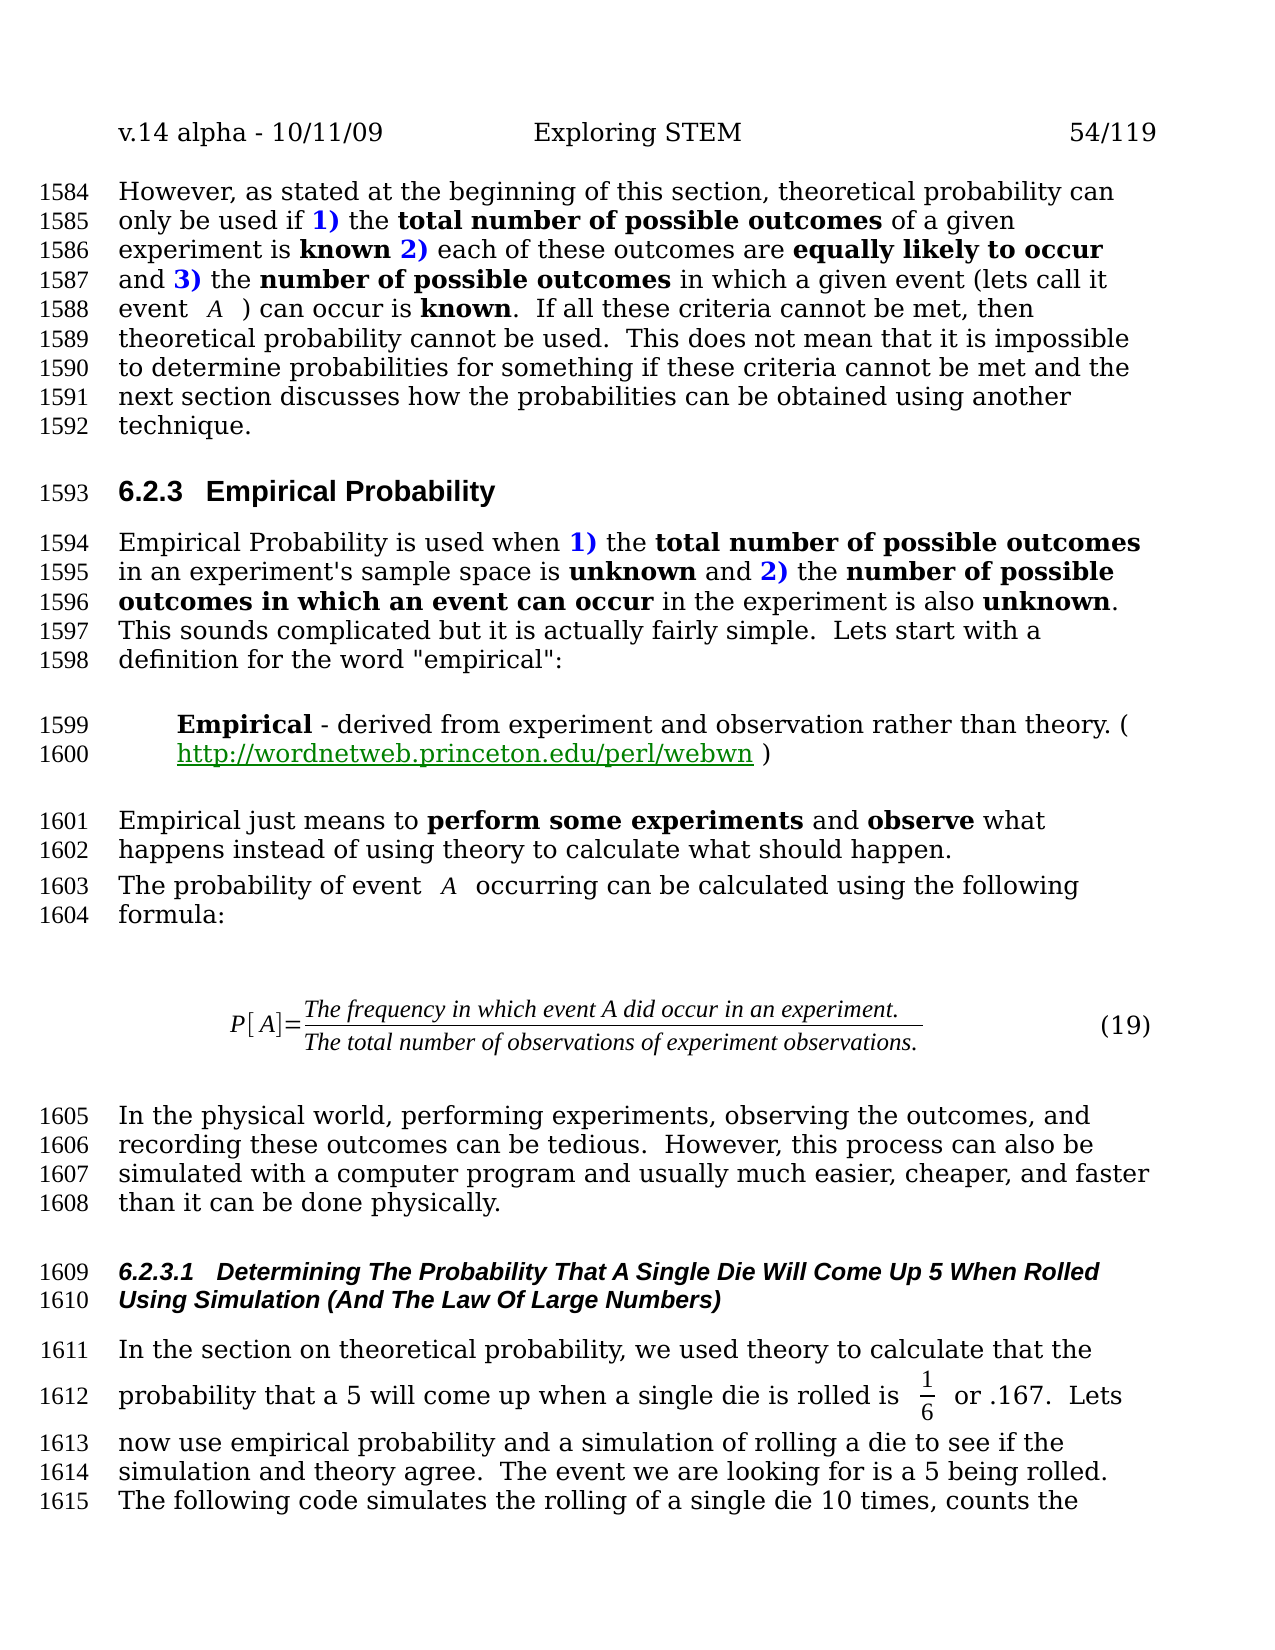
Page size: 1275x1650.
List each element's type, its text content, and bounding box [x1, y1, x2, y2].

text In the section on theoretical probability, we used theory to calculate that the probability that a 5 will come up when a single die is rolled isor .167. Lets now use empirical probability and a simulation of rolling a die to see if the simulation and theory agree. The event we are looking for is a 5 being rolled. The following code simulates the rolling of a single die 10 times, counts the [118, 1335, 1157, 1515]
text In the physical world, performing experiments, observing the outcomes, and recording these outcomes can be tedious. However, this process can also be simulated with a computer program and usually much easier, cheaper, and faster than it can be done physically. [118, 1101, 1157, 1218]
text The probability of eventoccurring can be calculated using the following formula: [118, 871, 1157, 930]
table_header (19) [1041, 988, 1157, 1063]
table_header [118, 988, 1041, 1063]
subtitle Determining The Probability That A Single Die Will Come Up 5 When Rolled Using Simulation (And The Law Of Large Numbers) [118, 1257, 1157, 1314]
text However, as stated at the beginning of this section, theoretical probability can only be used if 1) the total number of possible outcomes of a given experiment is known 2) each of these outcomes are equally likely to occur and 3) the number of possible outcomes in which a given event (lets call it event) can occur is known. If all these criteria cannot be met, then theoretical probability cannot be used. This does not mean that it is impossible to determine probabilities for something if these criteria cannot be met and the next section discusses how the probabilities can be obtained using another technique. [118, 177, 1157, 441]
text Empirical just means to perform some experiments and observe what happens instead of using theory to calculate what should happen. [118, 806, 1157, 865]
text Empirical Probability is used when 1) the total number of possible outcomes in an experiment's sample space is unknown and 2) the number of possible outcomes in which an event can occur in the experiment is also unknown. This sounds complicated but it is actually fairly simple. Lets start with a definition for the word "empirical": [118, 528, 1157, 674]
text Empirical - derived from experiment and observation rather than theory. ( http://wordnetweb.princeton.edu/perl/webwn ) [176, 710, 1157, 768]
subtitle Empirical Probability [118, 473, 1157, 507]
